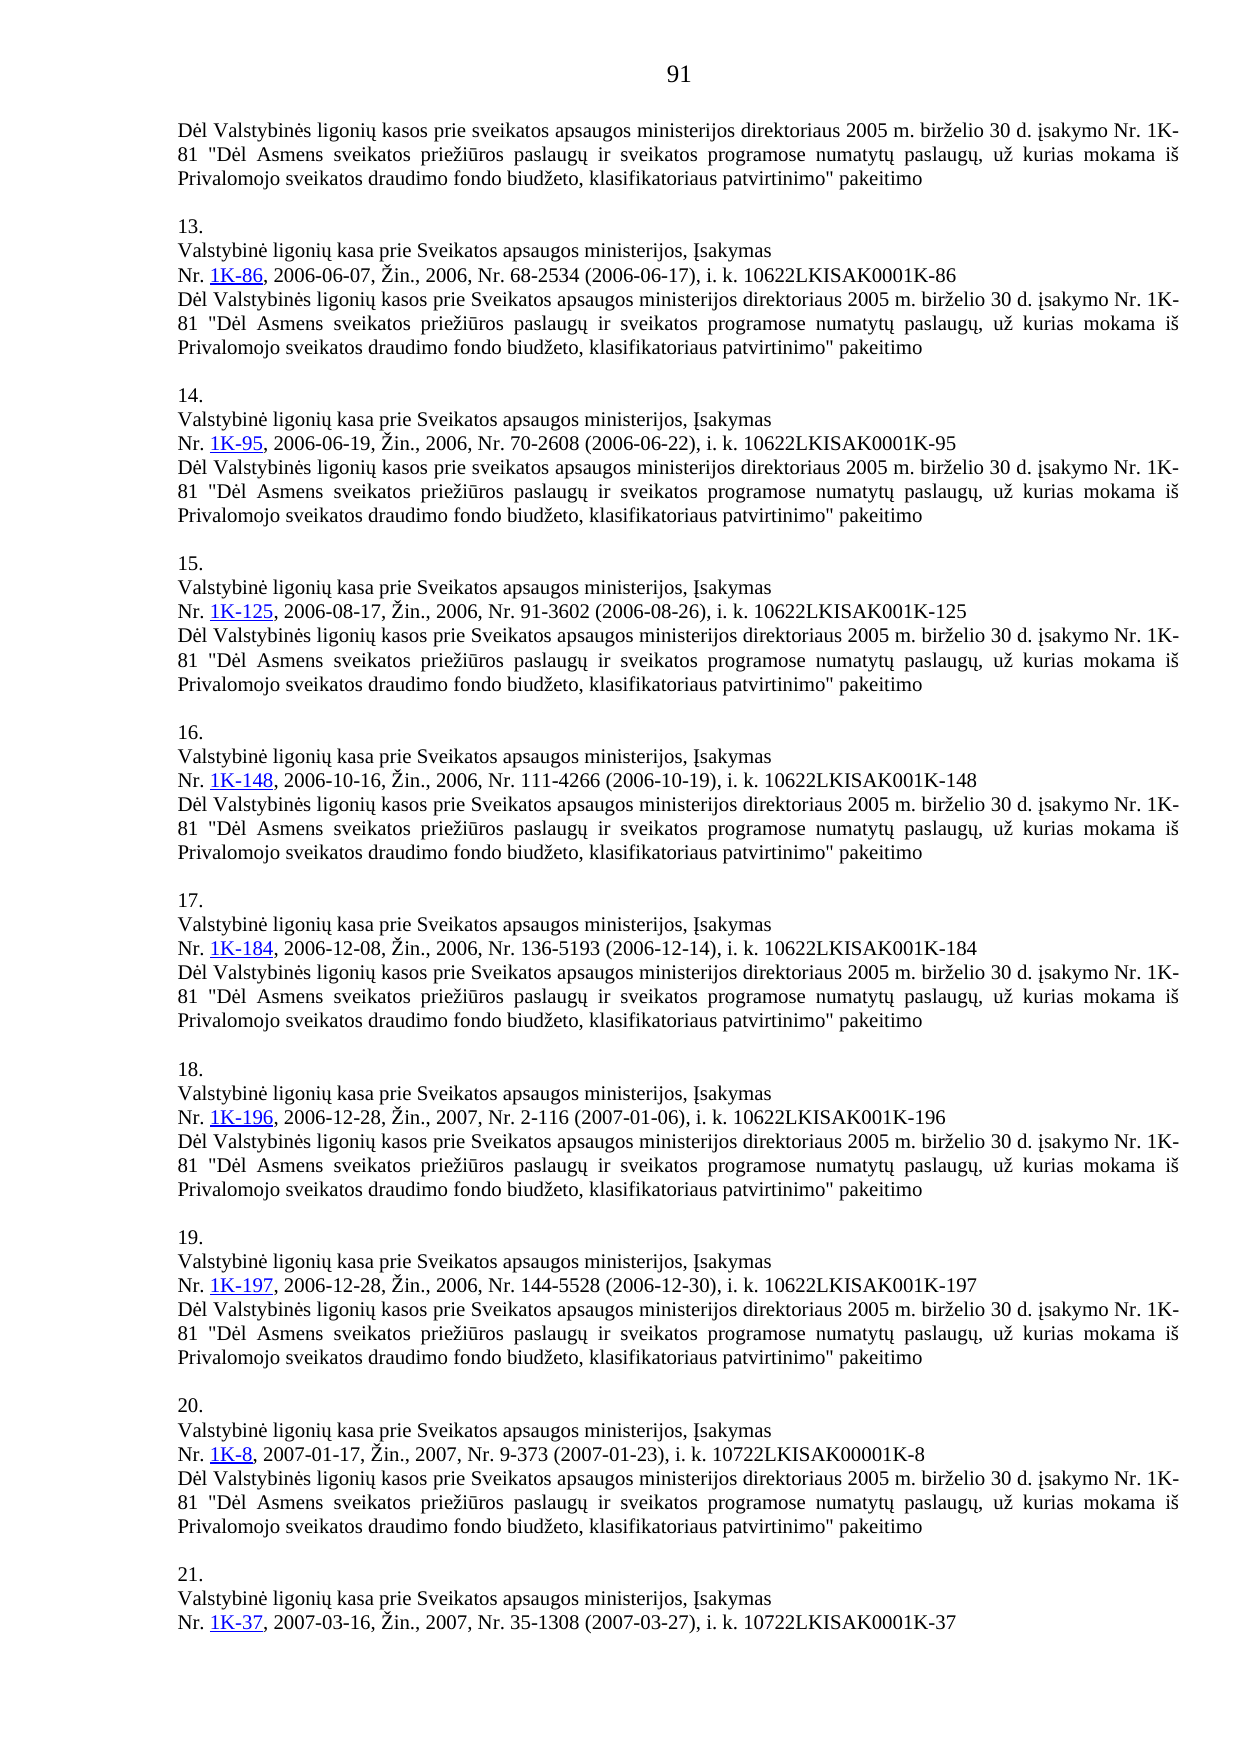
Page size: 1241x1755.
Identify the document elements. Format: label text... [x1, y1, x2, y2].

text Nr. 1K-8, 2007-01-17, Žin., 2007, Nr. 9-373 (2007-01-23), i. k. 10722LKISAK00001K-8 [177, 1442, 1181, 1466]
text 16. [177, 720, 1181, 744]
text 14. [177, 383, 1181, 407]
text Dėl Valstybinės ligonių kasos prie Sveikatos apsaugos ministerijos direktoriaus 2005 m. birželio 30 d. įsakymo Nr. 1K-81 "Dėl Asmens sveikatos priežiūros paslaugų ir sveikatos programose numatytų paslaugų, už kurias mokama iš Privalomojo sveikatos draudimo fondo biudžeto, klasifikatoriaus patvirtinimo" pakeitimo [177, 287, 1181, 359]
text Nr. 1K-125, 2006-08-17, Žin., 2006, Nr. 91-3602 (2006-08-26), i. k. 10622LKISAK001K-125 [177, 599, 1181, 623]
text Dėl Valstybinės ligonių kasos prie sveikatos apsaugos ministerijos direktoriaus 2005 m. birželio 30 d. įsakymo Nr. 1K-81 "Dėl Asmens sveikatos priežiūros paslaugų ir sveikatos programose numatytų paslaugų, už kurias mokama iš Privalomojo sveikatos draudimo fondo biudžeto, klasifikatoriaus patvirtinimo" pakeitimo [177, 118, 1181, 190]
text Nr. 1K-95, 2006-06-19, Žin., 2006, Nr. 70-2608 (2006-06-22), i. k. 10622LKISAK0001K-95 [177, 431, 1181, 455]
text Nr. 1K-37, 2007-03-16, Žin., 2007, Nr. 35-1308 (2007-03-27), i. k. 10722LKISAK0001K-37 [177, 1610, 1181, 1634]
text 13. [177, 214, 1181, 238]
text Valstybinė ligonių kasa prie Sveikatos apsaugos ministerijos, Įsakymas [177, 575, 1181, 599]
text 15. [177, 551, 1181, 575]
text 20. [177, 1393, 1181, 1417]
text 18. [177, 1057, 1181, 1081]
text Valstybinė ligonių kasa prie Sveikatos apsaugos ministerijos, Įsakymas [177, 1081, 1181, 1105]
text Valstybinė ligonių kasa prie Sveikatos apsaugos ministerijos, Įsakymas [177, 744, 1181, 768]
text Dėl Valstybinės ligonių kasos prie Sveikatos apsaugos ministerijos direktoriaus 2005 m. birželio 30 d. įsakymo Nr. 1K-81 "Dėl Asmens sveikatos priežiūros paslaugų ir sveikatos programose numatytų paslaugų, už kurias mokama iš Privalomojo sveikatos draudimo fondo biudžeto, klasifikatoriaus patvirtinimo" pakeitimo [177, 960, 1181, 1032]
text Dėl Valstybinės ligonių kasos prie Sveikatos apsaugos ministerijos direktoriaus 2005 m. birželio 30 d. įsakymo Nr. 1K-81 "Dėl Asmens sveikatos priežiūros paslaugų ir sveikatos programose numatytų paslaugų, už kurias mokama iš Privalomojo sveikatos draudimo fondo biudžeto, klasifikatoriaus patvirtinimo" pakeitimo [177, 792, 1181, 864]
text Valstybinė ligonių kasa prie Sveikatos apsaugos ministerijos, Įsakymas [177, 238, 1181, 262]
text Dėl Valstybinės ligonių kasos prie sveikatos apsaugos ministerijos direktoriaus 2005 m. birželio 30 d. įsakymo Nr. 1K-81 "Dėl Asmens sveikatos priežiūros paslaugų ir sveikatos programose numatytų paslaugų, už kurias mokama iš Privalomojo sveikatos draudimo fondo biudžeto, klasifikatoriaus patvirtinimo" pakeitimo [177, 455, 1181, 527]
text Dėl Valstybinės ligonių kasos prie Sveikatos apsaugos ministerijos direktoriaus 2005 m. birželio 30 d. įsakymo Nr. 1K-81 "Dėl Asmens sveikatos priežiūros paslaugų ir sveikatos programose numatytų paslaugų, už kurias mokama iš Privalomojo sveikatos draudimo fondo biudžeto, klasifikatoriaus patvirtinimo" pakeitimo [177, 1129, 1181, 1201]
text Nr. 1K-184, 2006-12-08, Žin., 2006, Nr. 136-5193 (2006-12-14), i. k. 10622LKISAK001K-184 [177, 936, 1181, 960]
text Valstybinė ligonių kasa prie Sveikatos apsaugos ministerijos, Įsakymas [177, 1417, 1181, 1442]
text 21. [177, 1562, 1181, 1586]
text Nr. 1K-196, 2006-12-28, Žin., 2007, Nr. 2-116 (2007-01-06), i. k. 10622LKISAK001K-196 [177, 1105, 1181, 1129]
text Dėl Valstybinės ligonių kasos prie Sveikatos apsaugos ministerijos direktoriaus 2005 m. birželio 30 d. įsakymo Nr. 1K-81 "Dėl Asmens sveikatos priežiūros paslaugų ir sveikatos programose numatytų paslaugų, už kurias mokama iš Privalomojo sveikatos draudimo fondo biudžeto, klasifikatoriaus patvirtinimo" pakeitimo [177, 1297, 1181, 1369]
text Valstybinė ligonių kasa prie Sveikatos apsaugos ministerijos, Įsakymas [177, 1586, 1181, 1610]
text 17. [177, 888, 1181, 912]
text Nr. 1K-197, 2006-12-28, Žin., 2006, Nr. 144-5528 (2006-12-30), i. k. 10622LKISAK001K-197 [177, 1273, 1181, 1297]
text Valstybinė ligonių kasa prie Sveikatos apsaugos ministerijos, Įsakymas [177, 407, 1181, 431]
text Valstybinė ligonių kasa prie Sveikatos apsaugos ministerijos, Įsakymas [177, 1249, 1181, 1273]
text Dėl Valstybinės ligonių kasos prie Sveikatos apsaugos ministerijos direktoriaus 2005 m. birželio 30 d. įsakymo Nr. 1K-81 "Dėl Asmens sveikatos priežiūros paslaugų ir sveikatos programose numatytų paslaugų, už kurias mokama iš Privalomojo sveikatos draudimo fondo biudžeto, klasifikatoriaus patvirtinimo" pakeitimo [177, 1466, 1181, 1538]
text Dėl Valstybinės ligonių kasos prie Sveikatos apsaugos ministerijos direktoriaus 2005 m. birželio 30 d. įsakymo Nr. 1K-81 "Dėl Asmens sveikatos priežiūros paslaugų ir sveikatos programose numatytų paslaugų, už kurias mokama iš Privalomojo sveikatos draudimo fondo biudžeto, klasifikatoriaus patvirtinimo" pakeitimo [177, 623, 1181, 696]
text Valstybinė ligonių kasa prie Sveikatos apsaugos ministerijos, Įsakymas [177, 912, 1181, 936]
text 19. [177, 1225, 1181, 1249]
text Nr. 1K-86, 2006-06-07, Žin., 2006, Nr. 68-2534 (2006-06-17), i. k. 10622LKISAK0001K-86 [177, 262, 1181, 287]
text Nr. 1K-148, 2006-10-16, Žin., 2006, Nr. 111-4266 (2006-10-19), i. k. 10622LKISAK001K-148 [177, 768, 1181, 792]
